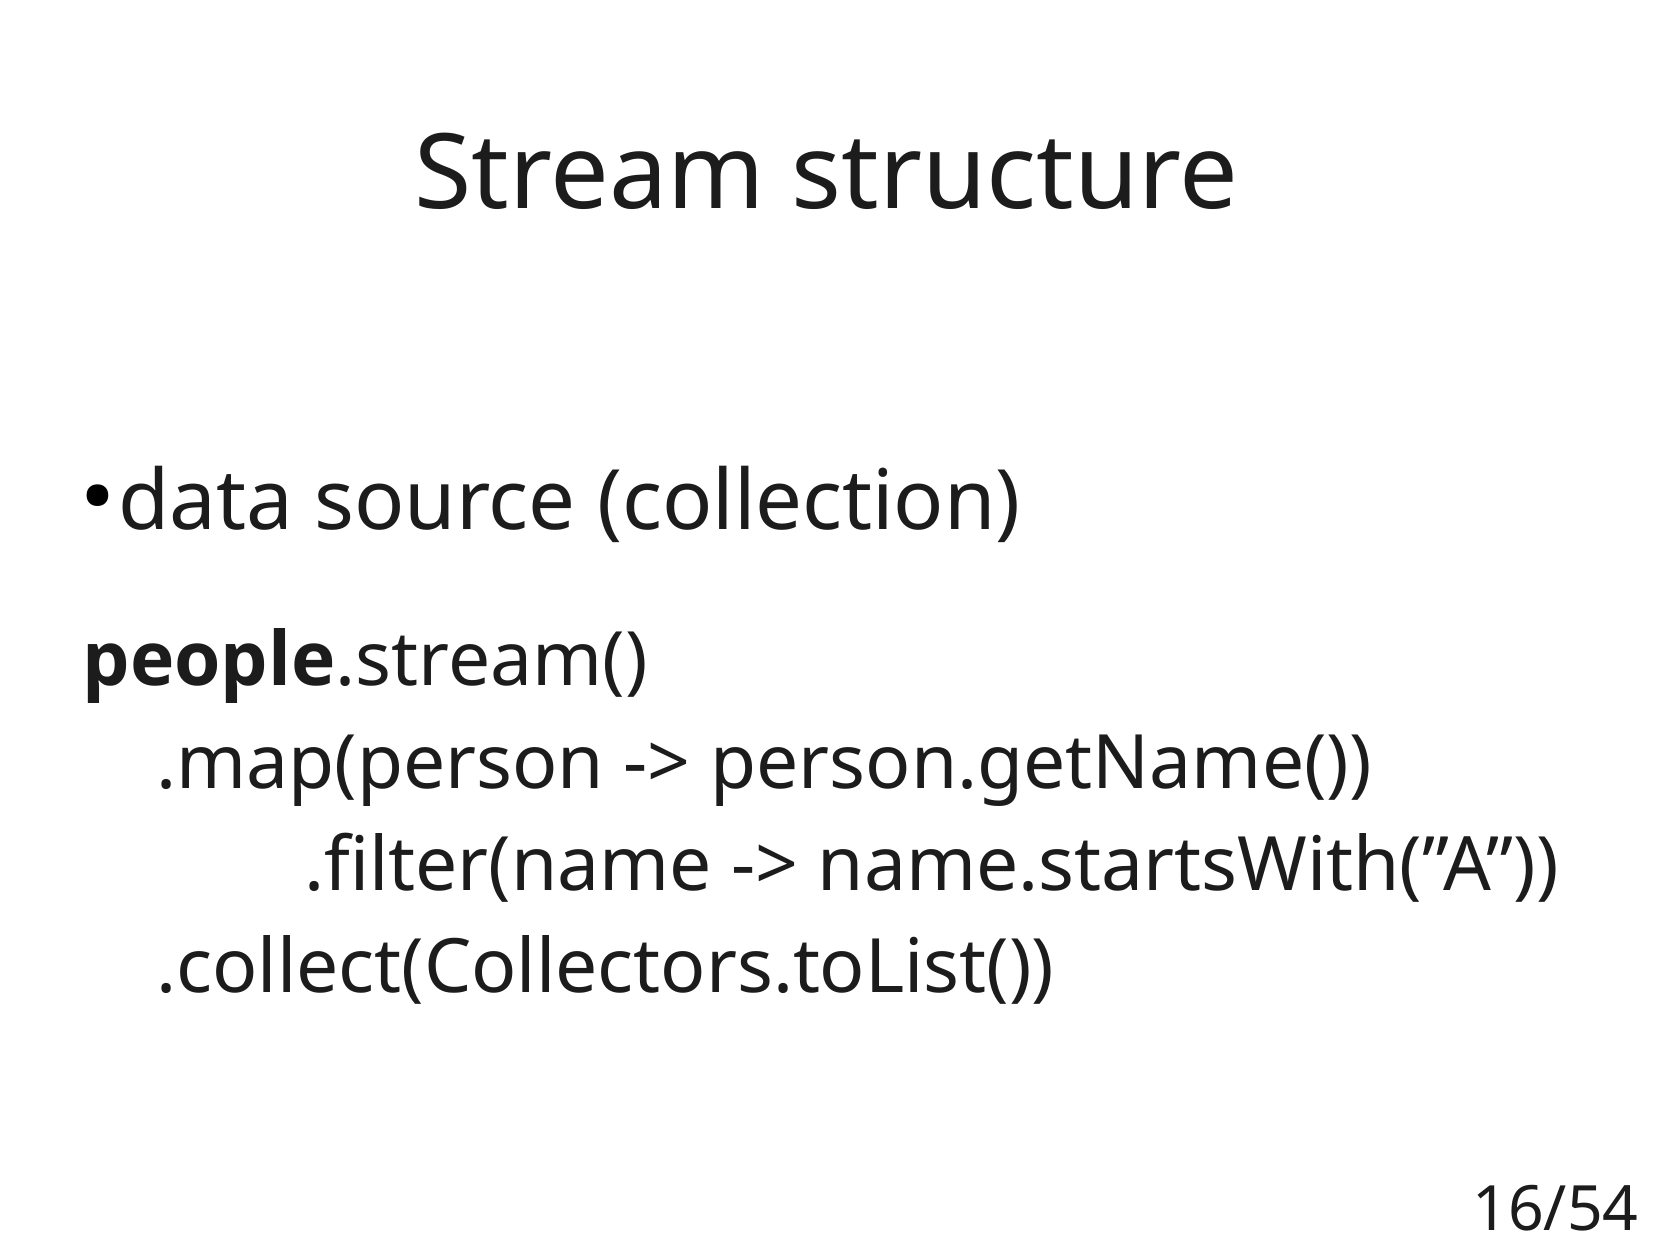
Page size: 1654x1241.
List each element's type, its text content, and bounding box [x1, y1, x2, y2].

title Stream structure [82, 64, 1571, 272]
text_box <numer>/54 [1071, 1155, 1654, 1241]
subtitle data source (collection) people.stream() .map(person -> person.getName()) .filter(name -> name.startsWith(”A”)) .collect(Collectors.toList()) [82, 290, 1571, 1109]
